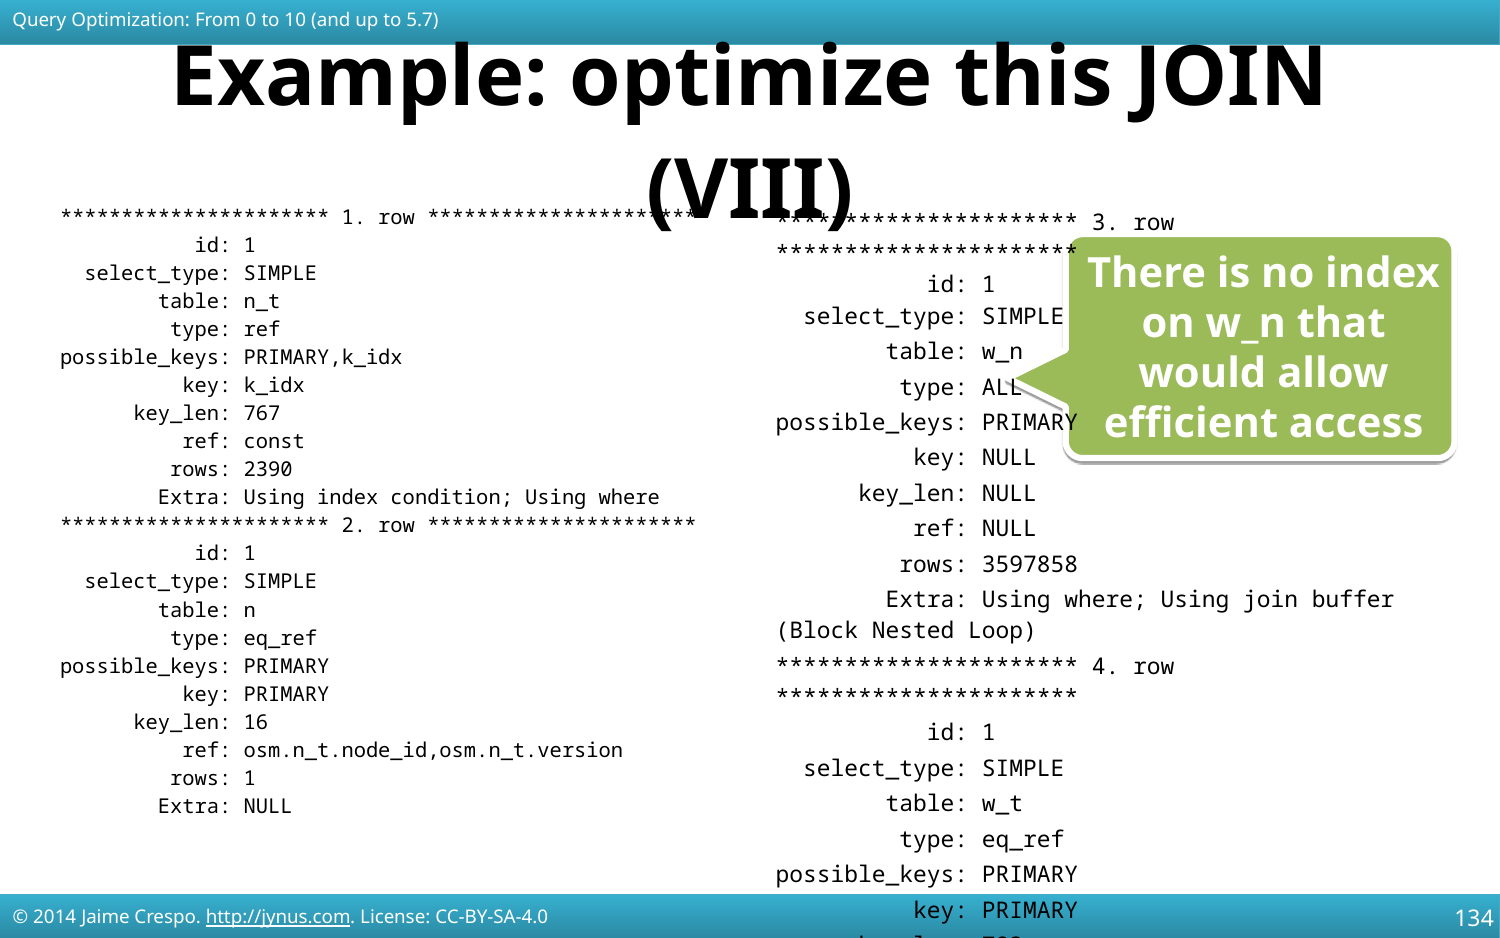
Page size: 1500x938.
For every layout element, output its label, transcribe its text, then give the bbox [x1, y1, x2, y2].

list ********************** 1. row ********************** id: 1 select_type: SIMPLE table: n_t type: ref possible_keys: PRIMARY,k_idx key: k_idx key_len: 767 ref: const rows: 2390 Extra: Using index condition; Using where ********************** 2. row ********************** id: 1 select_type: SIMPLE table: n type: eq_ref possible_keys: PRIMARY key: PRIMARY key_len: 16 ref: osm.n_t.node_id,osm.n_t.version rows: 1 Extra: NULL [60, 202, 751, 824]
title Example: optimize this JOIN (VIII) [75, 51, 1425, 209]
slide_number [1389, 896, 1490, 935]
text_box ********************** 3. row ********************** id: 1 select_type: SIMPLE table: w_n type: ALL possible_keys: PRIMARY key: NULL key_len: NULL ref: NULL rows: 3597858 Extra: Using where; Using join buffer (Block Nested Loop) ********************** 4. row ********************** id: 1 select_type: SIMPLE table: w_t type: eq_ref possible_keys: PRIMARY key: PRIMARY key_len: 783 ref: osm.w_n.way_id,osm.w_n.version,const rows: 1 Extra: Using where; Using index 4 rows in set (0.00 sec) [760, 198, 1451, 856]
